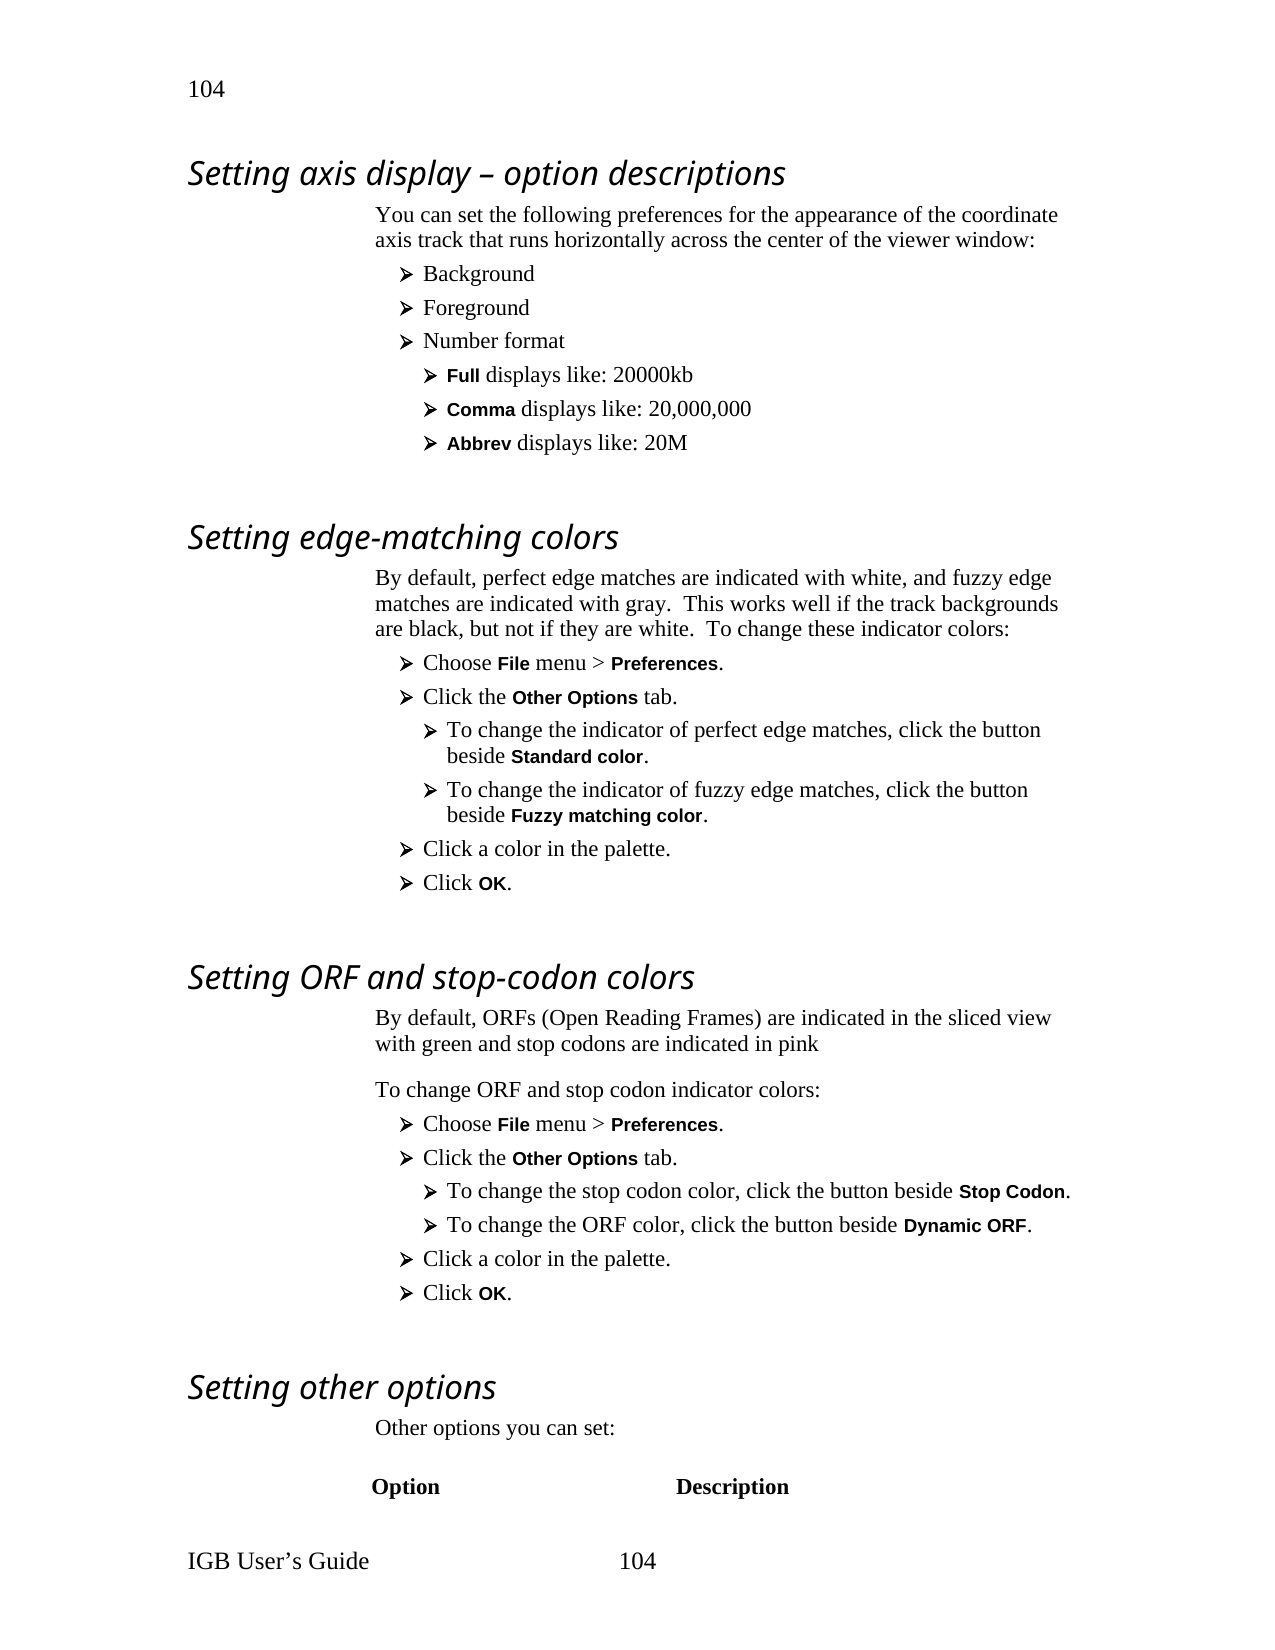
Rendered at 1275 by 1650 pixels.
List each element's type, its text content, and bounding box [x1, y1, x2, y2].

subtitle Setting other options [187, 1364, 1087, 1409]
list Choose File menu > Preferences. [399, 650, 1087, 675]
text By default, ORFs (Open Reading Frames) are indicated in the sliced view with green and stop codons are indicated in pink [375, 1005, 1087, 1056]
subtitle Setting ORF and stop-codon colors [187, 954, 1087, 999]
list Number format [399, 328, 1087, 354]
list Click the Other Options tab. [399, 684, 1087, 709]
list Click OK. [399, 869, 1087, 895]
list To change the indicator of perfect edge matches, click the button beside Standard color. [423, 717, 1087, 768]
text By default, perfect edge matches are indicated with white, and fuzzy edge matches are indicated with gray. This works well if the track backgrounds are black, but not if they are white. To change these indicator colors: [375, 565, 1087, 642]
list Foreground [399, 294, 1087, 320]
list Click the Other Options tab. [399, 1144, 1087, 1170]
table_header Description [665, 1462, 1087, 1499]
list Background [399, 261, 1087, 286]
list Full displays like: 20000kb [423, 362, 1087, 387]
list Click a color in the palette. [399, 1246, 1087, 1271]
list Abbrev displays like: 20M [423, 429, 1087, 455]
list Choose File menu > Preferences. [399, 1111, 1087, 1136]
list To change the ORF color, click the button beside Dynamic ORF. [423, 1212, 1087, 1237]
table_header Option [360, 1462, 664, 1499]
list Comma displays like: 20,000,000 [423, 396, 1087, 421]
text To change ORF and stop codon indicator colors: [375, 1077, 1087, 1102]
subtitle Setting axis display – option descriptions [187, 150, 1087, 195]
text You can set the following preferences for the appearance of the coordinate axis track that runs horizontally across the center of the viewer window: [375, 202, 1087, 252]
list Click a color in the palette. [399, 836, 1087, 861]
subtitle Setting edge-matching colors [187, 514, 1087, 559]
text Other options you can set: [375, 1415, 1087, 1441]
list To change the indicator of fuzzy edge matches, click the button beside Fuzzy matching color. [423, 777, 1087, 827]
list To change the stop codon color, click the button beside Stop Codon. [423, 1178, 1087, 1204]
list Click OK. [399, 1279, 1087, 1305]
